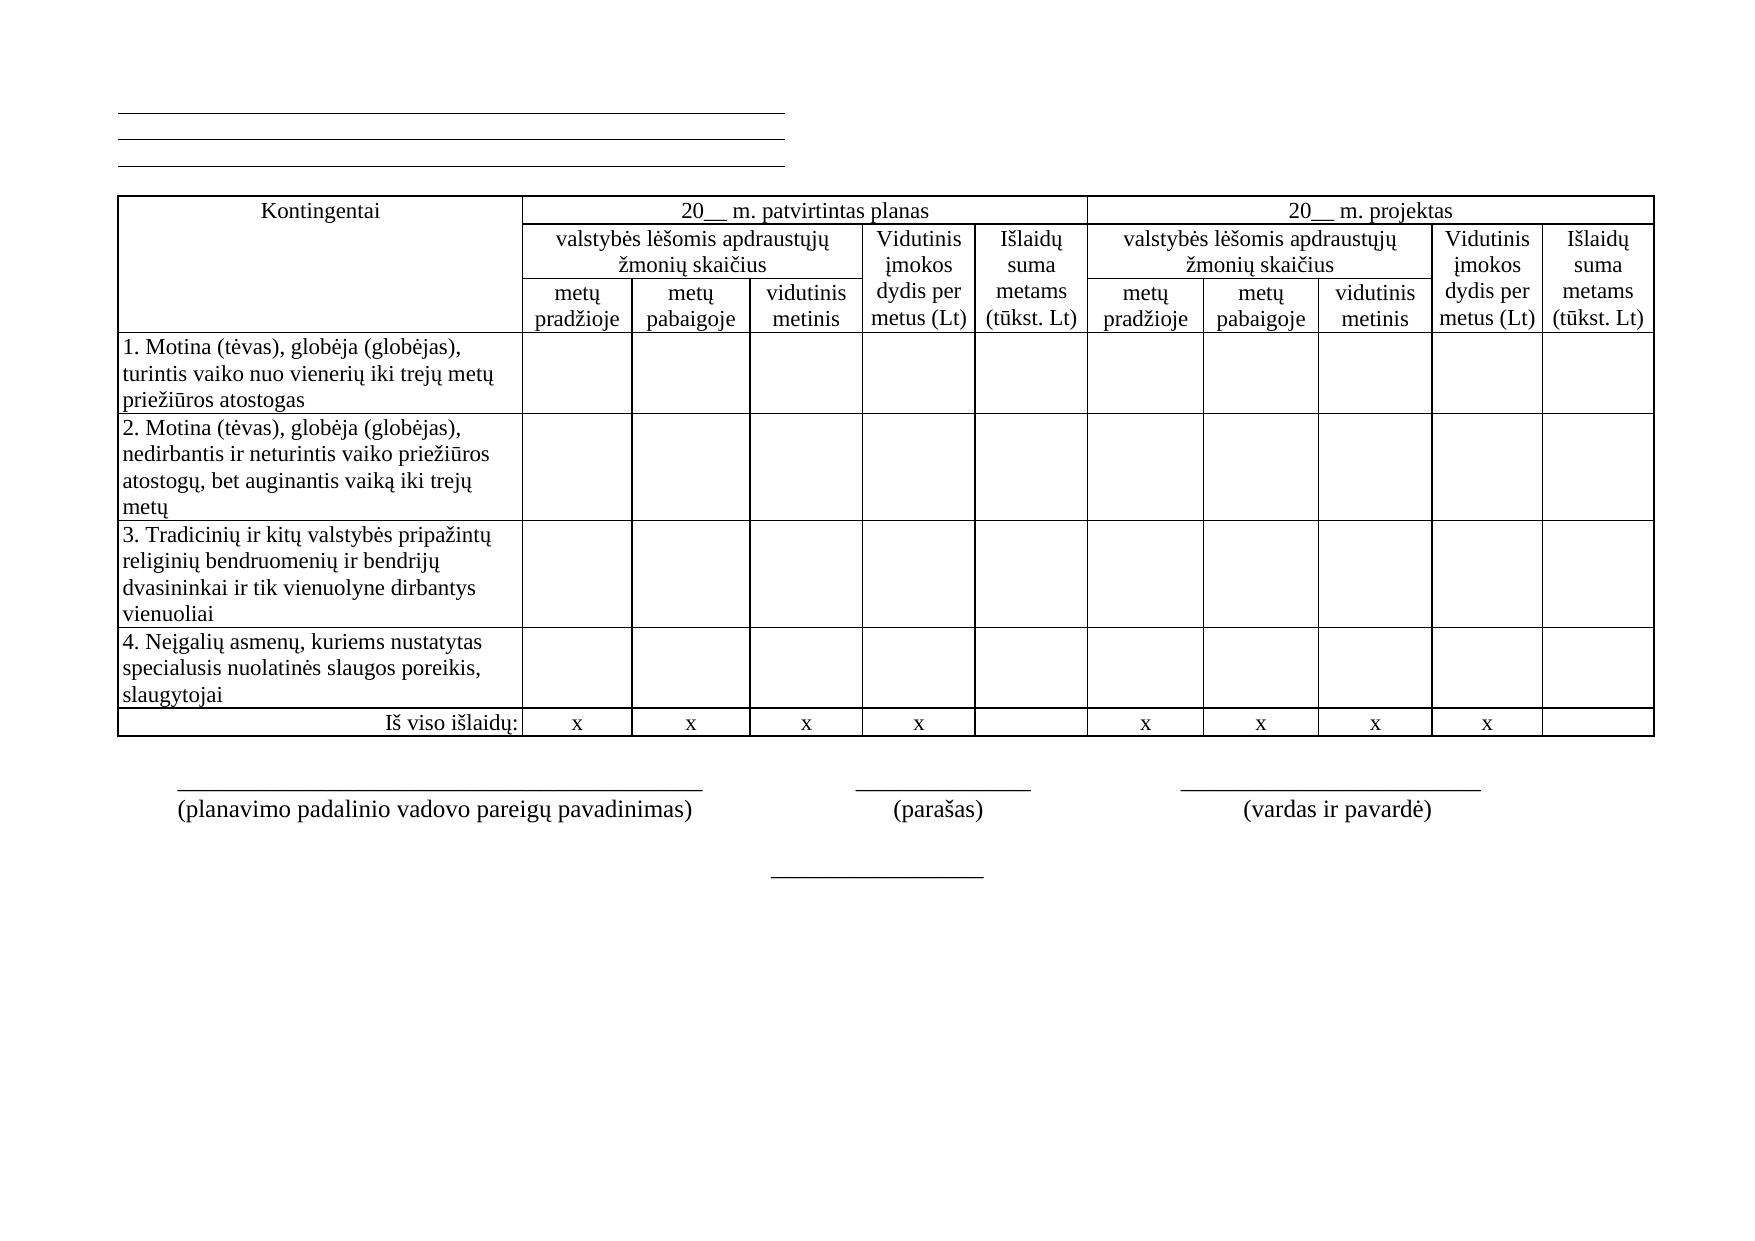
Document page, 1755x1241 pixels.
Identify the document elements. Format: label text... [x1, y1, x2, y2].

table_cell [1649, 113, 1654, 139]
table_cell [751, 414, 862, 519]
text __________________________________________ ______________ ________________________ [118, 765, 1636, 794]
table_cell [1543, 628, 1653, 707]
table_cell [781, 114, 785, 139]
table_cell [976, 521, 1087, 626]
table_cell [1543, 414, 1653, 519]
table_cell [1433, 521, 1542, 626]
table_cell [1088, 333, 1203, 412]
table_cell [1319, 521, 1431, 626]
table_cell [1088, 414, 1203, 519]
table_cell Vidutinis įmokos dydis per metus (Lt) [1433, 225, 1542, 332]
table_cell [1204, 521, 1318, 626]
table_cell [976, 414, 1087, 519]
table_cell [785, 113, 789, 139]
table_cell x [858, 709, 862, 735]
table_cell [523, 414, 631, 519]
table_cell [863, 414, 974, 519]
table_cell [751, 521, 862, 626]
table_cell [633, 414, 749, 519]
table_cell x [1314, 709, 1318, 735]
table_cell [118, 140, 122, 166]
table_cell [976, 628, 1087, 707]
table_cell [1319, 628, 1431, 707]
table_cell [1543, 333, 1653, 412]
table_cell [751, 628, 862, 707]
table_cell x [1088, 709, 1092, 735]
table_cell [523, 521, 631, 626]
table_cell [1543, 521, 1653, 626]
text (planavimo padalinio vadovo pareigų pavadinimas) (parašas) (vardas ir pavardė) [118, 794, 1636, 823]
table_cell [863, 333, 974, 412]
table_cell [1649, 709, 1653, 735]
table_cell [1204, 628, 1318, 707]
table_cell [1088, 521, 1203, 626]
table_cell [633, 333, 749, 412]
table_cell [1204, 333, 1318, 412]
table_cell x [1204, 709, 1208, 735]
table_cell [633, 628, 749, 707]
table_cell [1319, 414, 1431, 519]
table_cell [863, 628, 974, 707]
table_cell Išlaidų suma metams (tūkst. Lt) [1543, 225, 1653, 332]
table_cell x [1538, 709, 1542, 735]
table_cell x [863, 709, 867, 735]
table_cell [1083, 709, 1087, 735]
table_cell [1204, 414, 1318, 519]
table_cell [1088, 628, 1203, 707]
table_cell [523, 333, 631, 412]
text _________________ [118, 852, 1636, 880]
table_cell [863, 521, 974, 626]
table_cell [1433, 414, 1542, 519]
table_cell Vidutinis įmokos dydis per metus (Lt) [863, 225, 974, 332]
table_cell x [1199, 709, 1203, 735]
table_cell [1319, 333, 1431, 412]
table_cell [633, 521, 749, 626]
table_cell x [523, 709, 527, 735]
table_cell [781, 140, 785, 166]
table_cell Išlaidų suma metams (tūkst. Lt) [976, 225, 1087, 332]
table_header Kontingentai [119, 197, 522, 332]
table_cell [118, 114, 122, 139]
table_cell [1433, 628, 1542, 707]
table_cell [1433, 333, 1542, 412]
table_cell [976, 333, 1087, 412]
table_cell [785, 139, 1654, 166]
table_cell [523, 628, 631, 707]
table_cell [751, 333, 862, 412]
